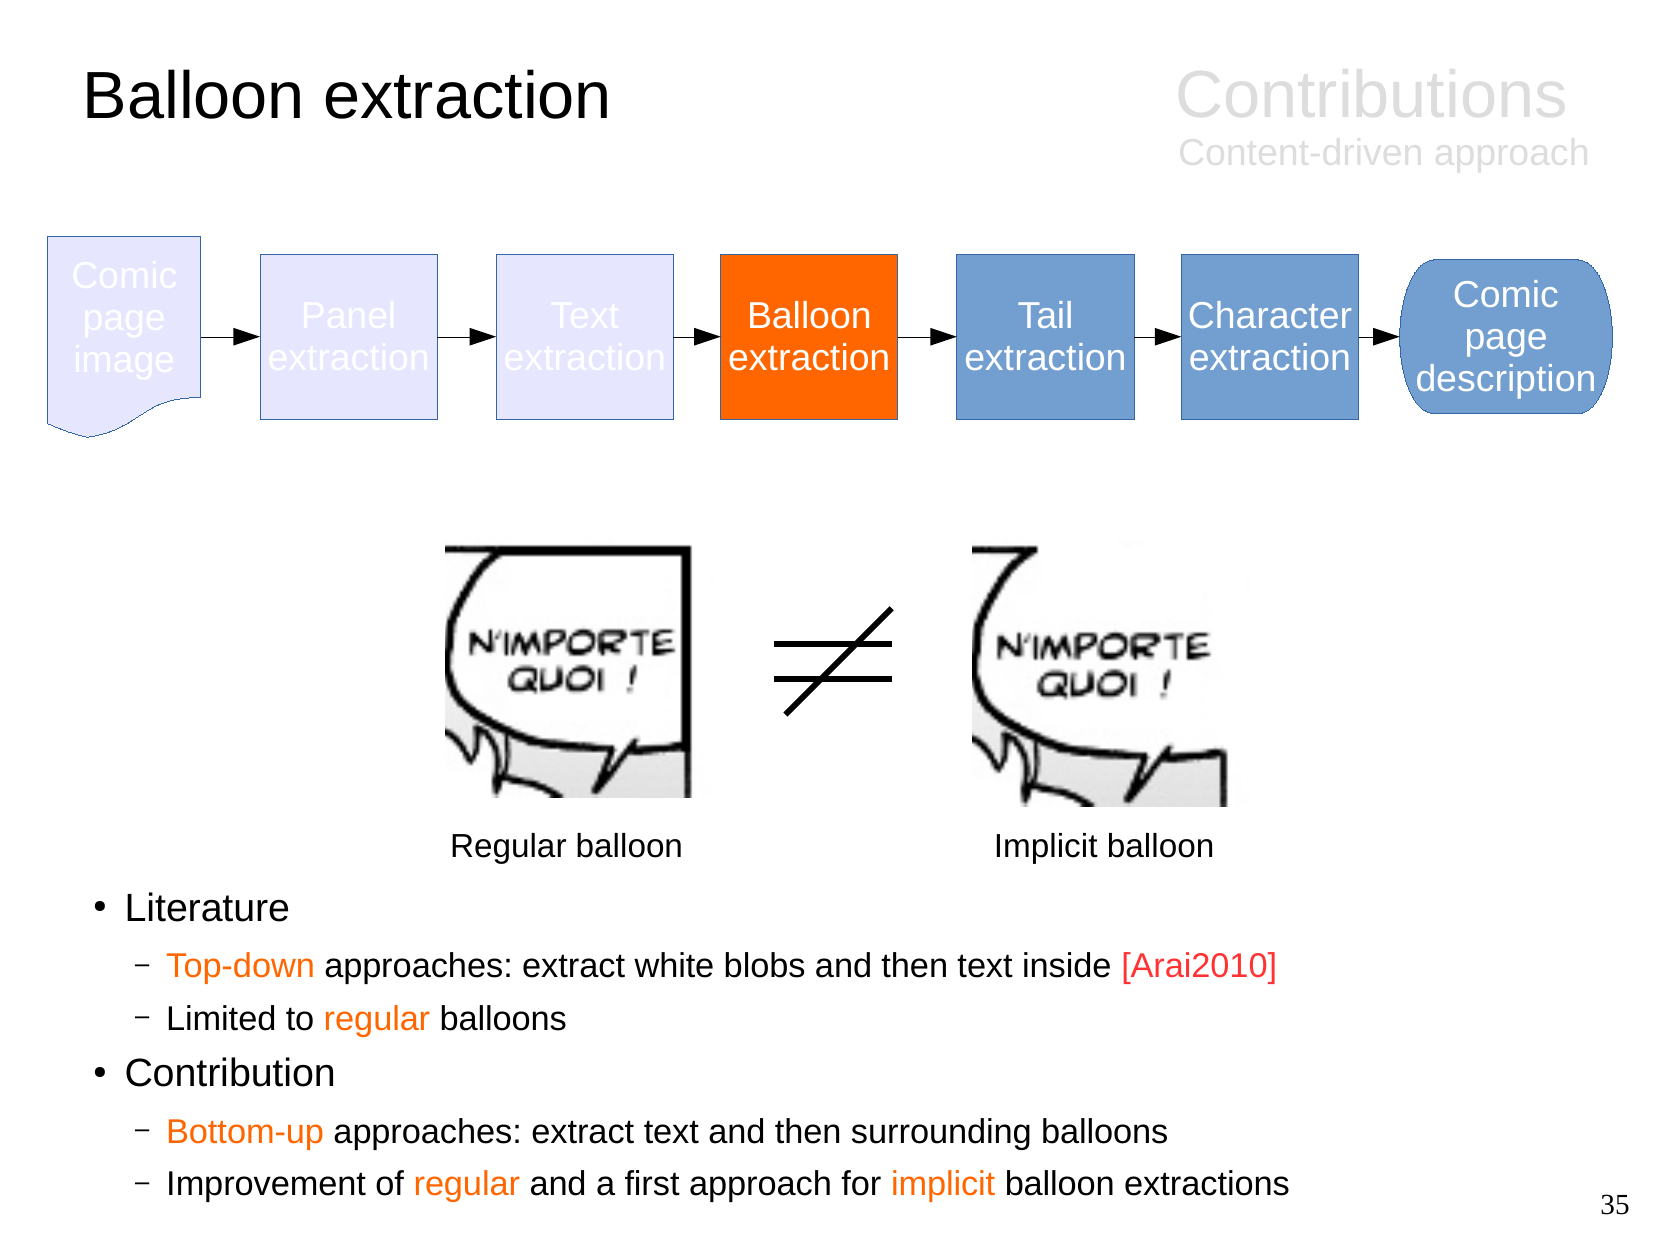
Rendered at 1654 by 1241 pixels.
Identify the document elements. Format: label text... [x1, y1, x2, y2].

list Literature Top-down approaches: extract white blobs and then text inside [Arai2010] Limited to regular balloons Contribution Bottom-up approaches: extract text and then surrounding balloons Improvement of regular and a first approach for implicit balloon extractions [82, 885, 1571, 1205]
text_box Regular balloon [407, 816, 727, 875]
text_box Text extraction [496, 254, 674, 420]
picture [972, 531, 1258, 807]
text_box Tail extraction [956, 254, 1135, 420]
text_box Panel extraction [260, 254, 438, 420]
title Balloon extraction [82, 49, 1571, 142]
text_box Character extraction [1181, 254, 1359, 420]
text_box Balloon extraction [720, 254, 898, 420]
picture [445, 531, 721, 798]
text_box Comic page image [47, 236, 201, 438]
text_box Implicit balloon [927, 816, 1282, 875]
text_box Comic page description [1399, 259, 1613, 414]
